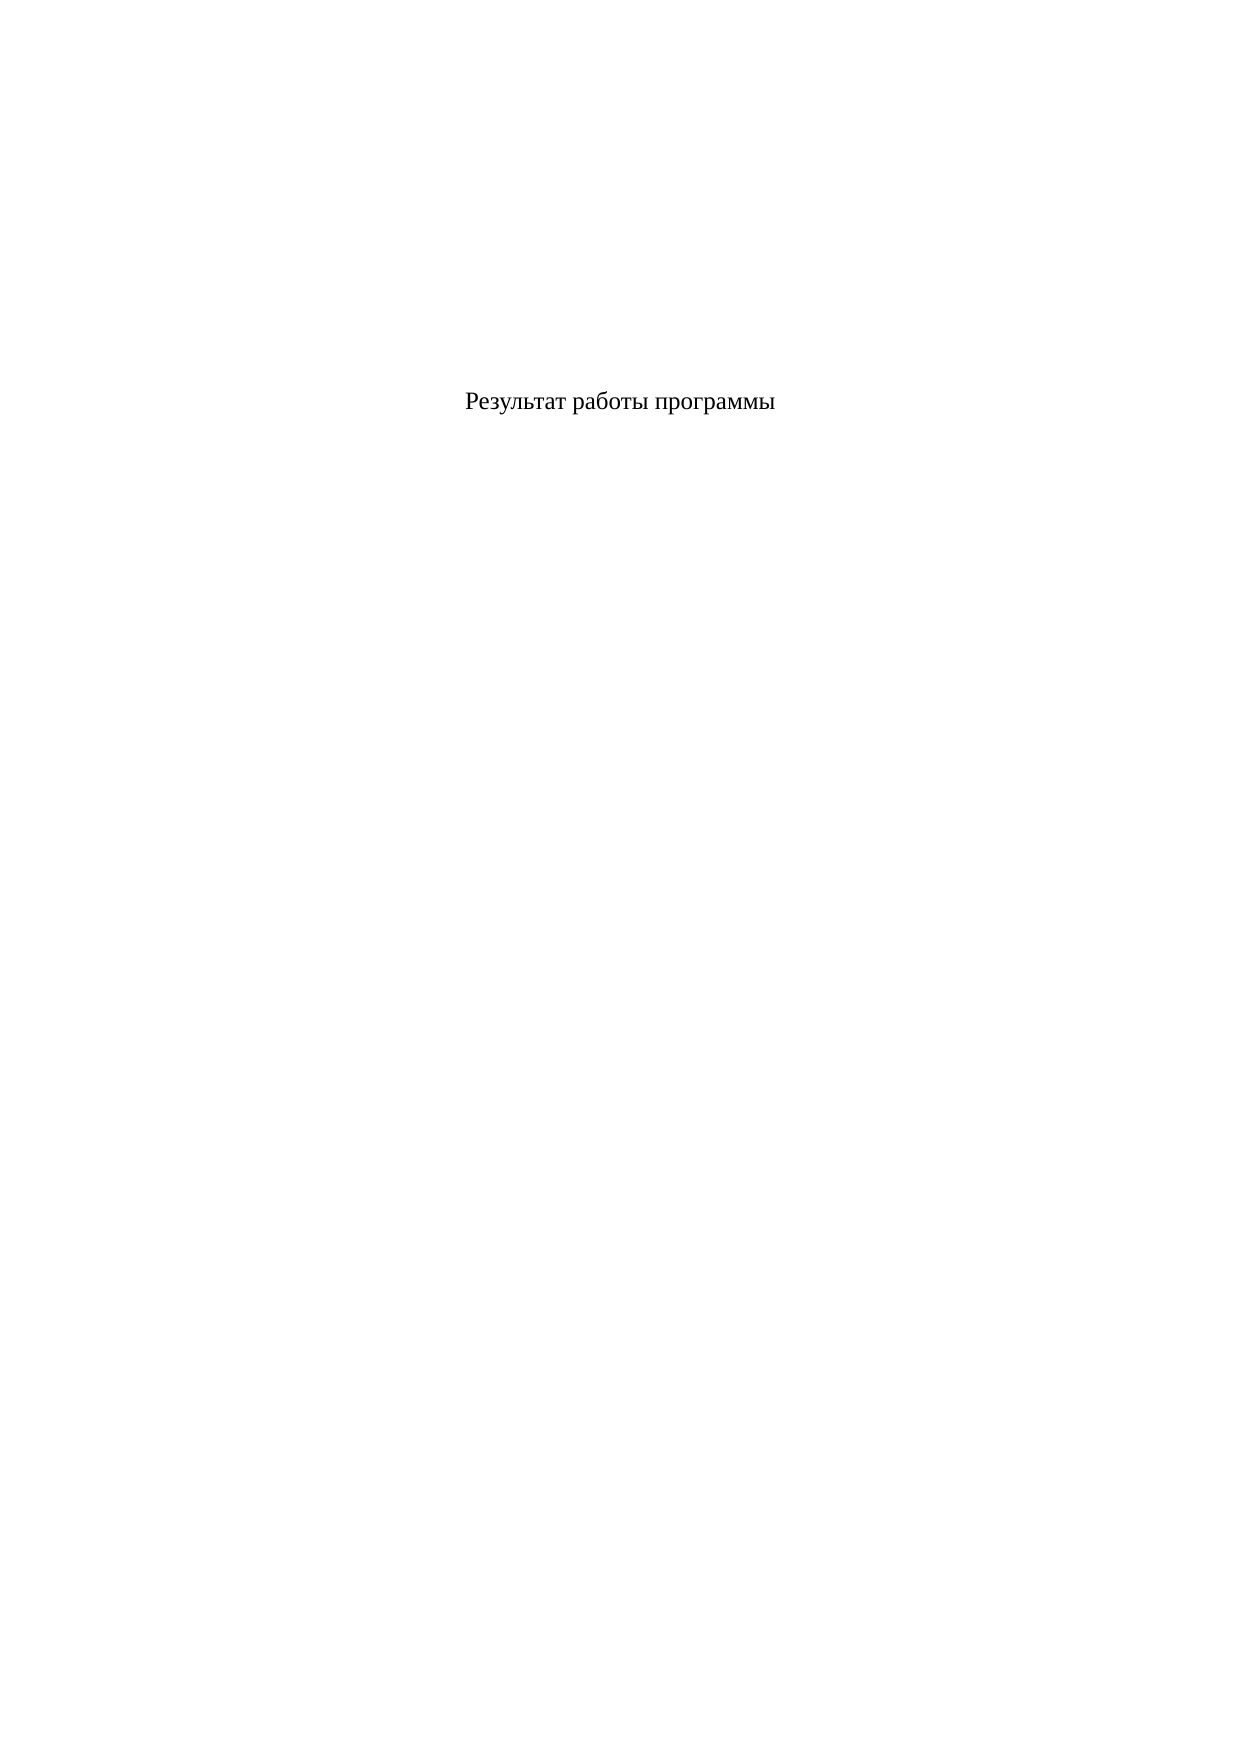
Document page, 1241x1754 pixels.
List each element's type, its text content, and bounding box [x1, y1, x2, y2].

text Результат работы программы [118, 386, 1122, 415]
